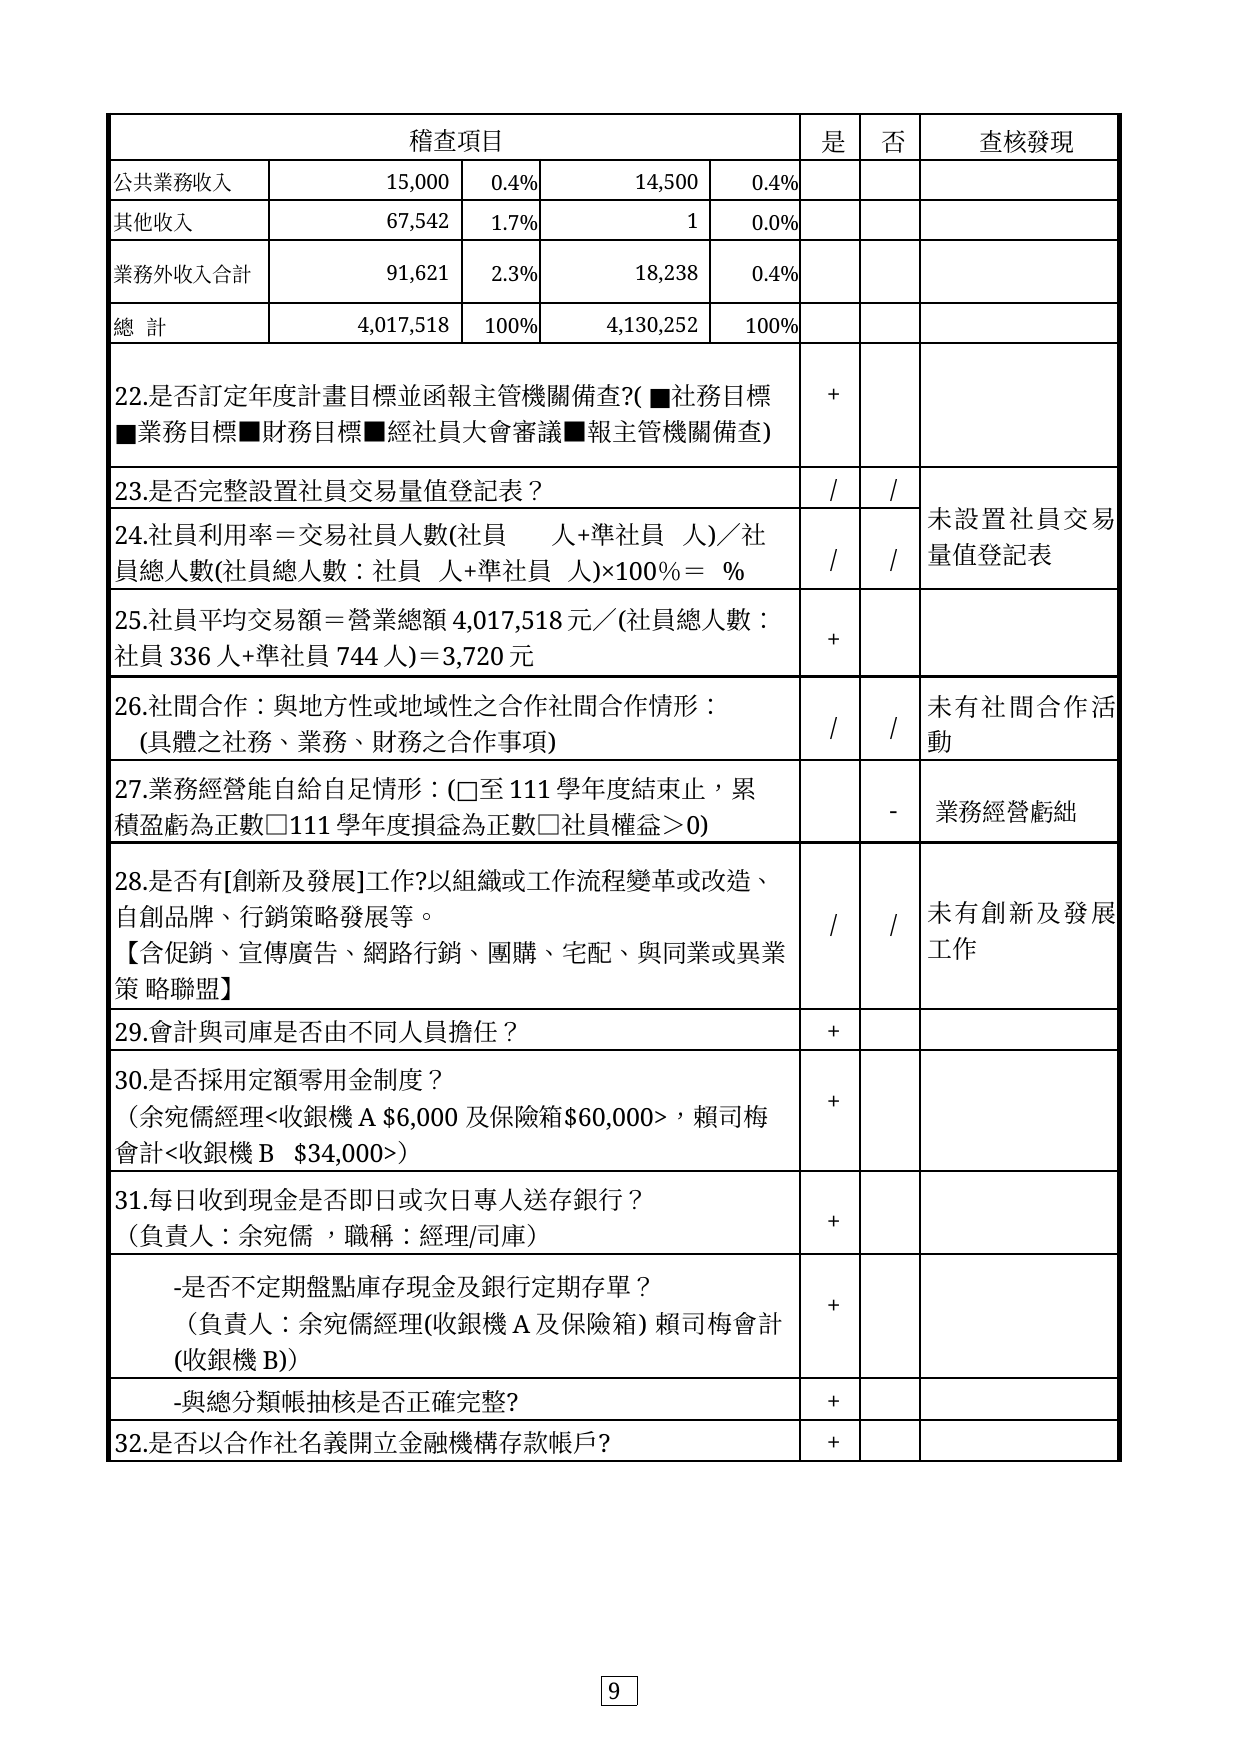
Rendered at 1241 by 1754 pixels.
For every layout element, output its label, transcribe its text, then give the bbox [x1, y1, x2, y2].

table_cell [921, 201, 1117, 239]
table_cell [801, 201, 859, 239]
table_cell 15,000 [270, 161, 461, 199]
table_cell 其他收入 [111, 201, 268, 239]
table_cell [801, 304, 859, 342]
table_cell 100% [463, 304, 539, 342]
table_cell 1.7% [463, 201, 539, 239]
table_cell [861, 1172, 919, 1253]
table_cell [921, 241, 1117, 302]
table_cell [861, 1051, 919, 1170]
table_cell 2.3% [463, 241, 539, 302]
table_cell [861, 1010, 919, 1049]
table_cell / [801, 468, 859, 507]
table_cell [801, 161, 859, 199]
table_cell 業務經營虧絀 [921, 761, 1117, 841]
table_cell + [801, 1172, 859, 1253]
table_cell 0.4% [711, 241, 799, 302]
table_cell + [801, 344, 859, 466]
table_cell 1 [541, 201, 709, 239]
table_cell 91,621 [270, 241, 461, 302]
table_cell 100% [711, 304, 799, 342]
table_cell [801, 761, 859, 841]
table_cell 4,130,252 [541, 304, 709, 342]
table_cell 業務外收入合計 [111, 241, 268, 302]
table_cell [861, 1379, 919, 1418]
table_cell / [861, 509, 919, 588]
table_cell [861, 344, 919, 466]
table_cell [921, 1010, 1117, 1049]
table_cell / [861, 468, 919, 507]
table_cell 4,017,518 [270, 304, 461, 342]
table_cell [921, 1255, 1117, 1377]
table_cell [861, 201, 919, 239]
table_cell [921, 1379, 1117, 1418]
table_cell 公共業務收入 [111, 161, 268, 199]
table_cell [921, 590, 1117, 675]
table_cell 31.每日收到現金是否即日或次日專人送存銀行？ （負責人：余宛儒 ，職稱：經理/司庫） [111, 1172, 799, 1253]
table_cell / [801, 509, 859, 588]
table_cell [801, 241, 859, 302]
table_cell [861, 241, 919, 302]
table_cell 32.是否以合作社名義開立金融機構存款帳戶? [111, 1421, 799, 1460]
table_cell 27.業務經營能自給自足情形：(□至111學年度結束止，累積盈虧為正數□111學年度損益為正數□社員權益＞0) [111, 761, 799, 841]
table_cell 18,238 [541, 241, 709, 302]
table_cell 22.是否訂定年度計畫目標並函報主管機關備查?( ■社務目標 ■業務目標■財務目標■經社員大會審議■報主管機關備查) [111, 344, 799, 466]
table_cell [921, 1421, 1117, 1460]
table_cell 未有創新及發展工作 [921, 844, 1117, 1007]
table_cell 28.是否有[創新及發展]工作?以組織或工作流程變革或改造、自創品牌、行銷策略發展等。 【含促銷、宣傳廣告、網路行銷、團購、宅配、與同業或異業策 略聯盟】 [111, 844, 799, 1007]
table_cell 未有社間合作活動 [921, 678, 1117, 759]
table_cell 29.會計與司庫是否由不同人員擔任？ [111, 1010, 799, 1049]
table_cell + [801, 590, 859, 675]
table_cell 0.4% [711, 161, 799, 199]
table_cell [921, 1172, 1117, 1253]
table_cell [861, 161, 919, 199]
table_cell 30.是否採用定額零用金制度？ （余宛儒經理<收銀機A $6,000 及保險箱$60,000>，賴司梅會計<收銀機B $34,000>） [111, 1051, 799, 1170]
table_cell 總 計 [111, 304, 268, 342]
table_cell + [801, 1379, 859, 1418]
table_cell 26.社間合作：與地方性或地域性之合作社間合作情形： (具體之社務、業務、財務之合作事項) [111, 678, 799, 759]
table_cell [921, 1051, 1117, 1170]
table_cell + [801, 1421, 859, 1460]
table_cell / [801, 844, 859, 1007]
table_cell [861, 1255, 919, 1377]
table_cell [861, 1421, 919, 1460]
table_cell / [861, 678, 919, 759]
table_cell [921, 161, 1117, 199]
table_cell [861, 590, 919, 675]
table_cell 24.社員利用率＝交易社員人數(社員 人+準社員 人)／社員總人數(社員總人數：社員 人+準社員 人)×100％＝ % [111, 509, 799, 588]
table_header 查核發現 [921, 115, 1117, 159]
table_cell / [861, 844, 919, 1007]
table_cell + [801, 1010, 859, 1049]
table_cell -是否不定期盤點庫存現金及銀行定期存單？ （負責人：余宛儒經理(收銀機A及保險箱) 賴司梅會計(收銀機B)） [111, 1255, 799, 1377]
table_cell [861, 304, 919, 342]
table_cell - [861, 761, 919, 841]
table_cell 23.是否完整設置社員交易量值登記表？ [111, 468, 799, 507]
table_cell 67,542 [270, 201, 461, 239]
table_cell [921, 344, 1117, 466]
table_cell 未設置社員交易量值登記表 [921, 468, 1117, 588]
table_cell 0.0% [711, 201, 799, 239]
table_header 是 [801, 115, 859, 159]
table_cell [921, 304, 1117, 342]
table_cell -與總分類帳抽核是否正確完整? [111, 1379, 799, 1418]
table_cell / [801, 678, 859, 759]
table_header 稽查項目 [111, 115, 799, 159]
table_cell 0.4% [463, 161, 539, 199]
table_cell 14,500 [541, 161, 709, 199]
table_header 否 [861, 115, 919, 159]
table_cell + [801, 1255, 859, 1377]
table_cell + [801, 1051, 859, 1170]
table_cell 25.社員平均交易額＝營業總額4,017,518元／(社員總人數： 社員336人+準社員 744人)＝3,720元 [111, 590, 799, 675]
